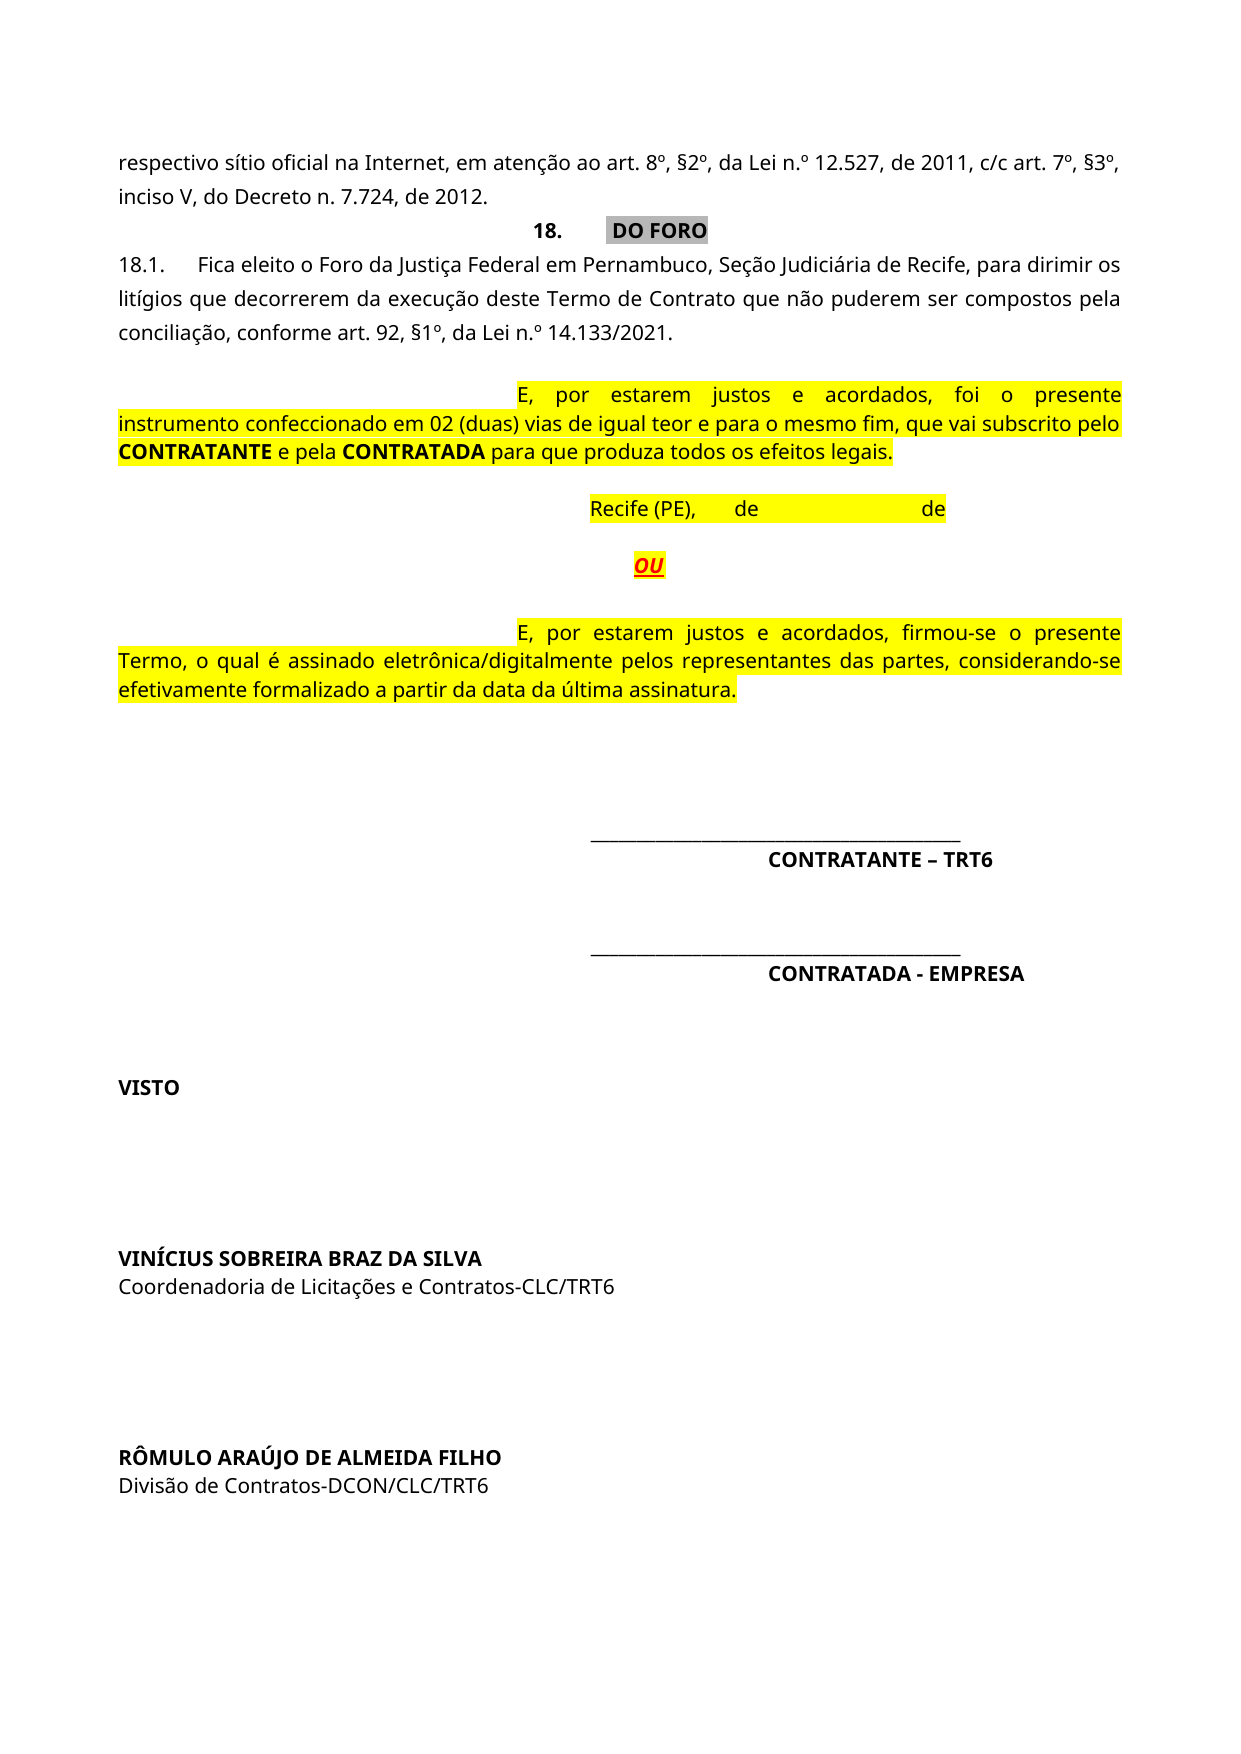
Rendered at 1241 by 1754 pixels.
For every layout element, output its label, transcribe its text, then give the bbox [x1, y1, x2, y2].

text ________________________________________ [118, 931, 1122, 959]
text ________________________________________ [118, 817, 1122, 846]
text CONTRATADA - EMPRESA [118, 959, 1122, 988]
list respectivo sítio oficial na Internet, em atenção ao art. 8º, §2º, da Lei n.º 12.527, de 2011, c/c art. 7º, §3º, inciso V, do Decreto n. 7.724, de 2012. [118, 148, 1122, 210]
text RÔMULO ARAÚJO DE ALMEIDA FILHO [118, 1443, 1122, 1471]
list Fica eleito o Foro da Justiça Federal em Pernambuco, Seção Judiciária de Recife, para dirimir os litígios que decorrerem da execução deste Termo de Contrato que não puderem ser compostos pela conciliação, conforme art. 92, §1º, da Lei n.º 14.133/2021. [118, 250, 1122, 346]
text E, por estarem justos e acordados, foi o presente instrumento confeccionado em 02 (duas) vias de igual teor e para o mesmo fim, que vai subscrito pelo CONTRATANTE e pela CONTRATADA para que produza todos os efeitos legais. [118, 381, 1122, 466]
text VINÍCIUS SOBREIRA BRAZ DA SILVA [118, 1244, 1122, 1272]
list DO FORO [118, 216, 1122, 244]
text Coordenadoria de Licitações e Contratos-CLC/TRT6 [118, 1272, 1122, 1301]
text OU [177, 551, 1122, 579]
text Divisão de Contratos-DCON/CLC/TRT6 [118, 1471, 1122, 1499]
text VISTO [118, 1073, 1122, 1101]
text E, por estarem justos e acordados, firmou-se o presente Termo, o qual é assinado eletrônica/digitalmente pelos representantes das partes, considerando-se efetivamente formalizado a partir da data da última assinatura. [118, 618, 1122, 703]
text CONTRATANTE – TRT6 [118, 846, 1122, 874]
text Recife (PE), de de [339, 494, 1122, 523]
